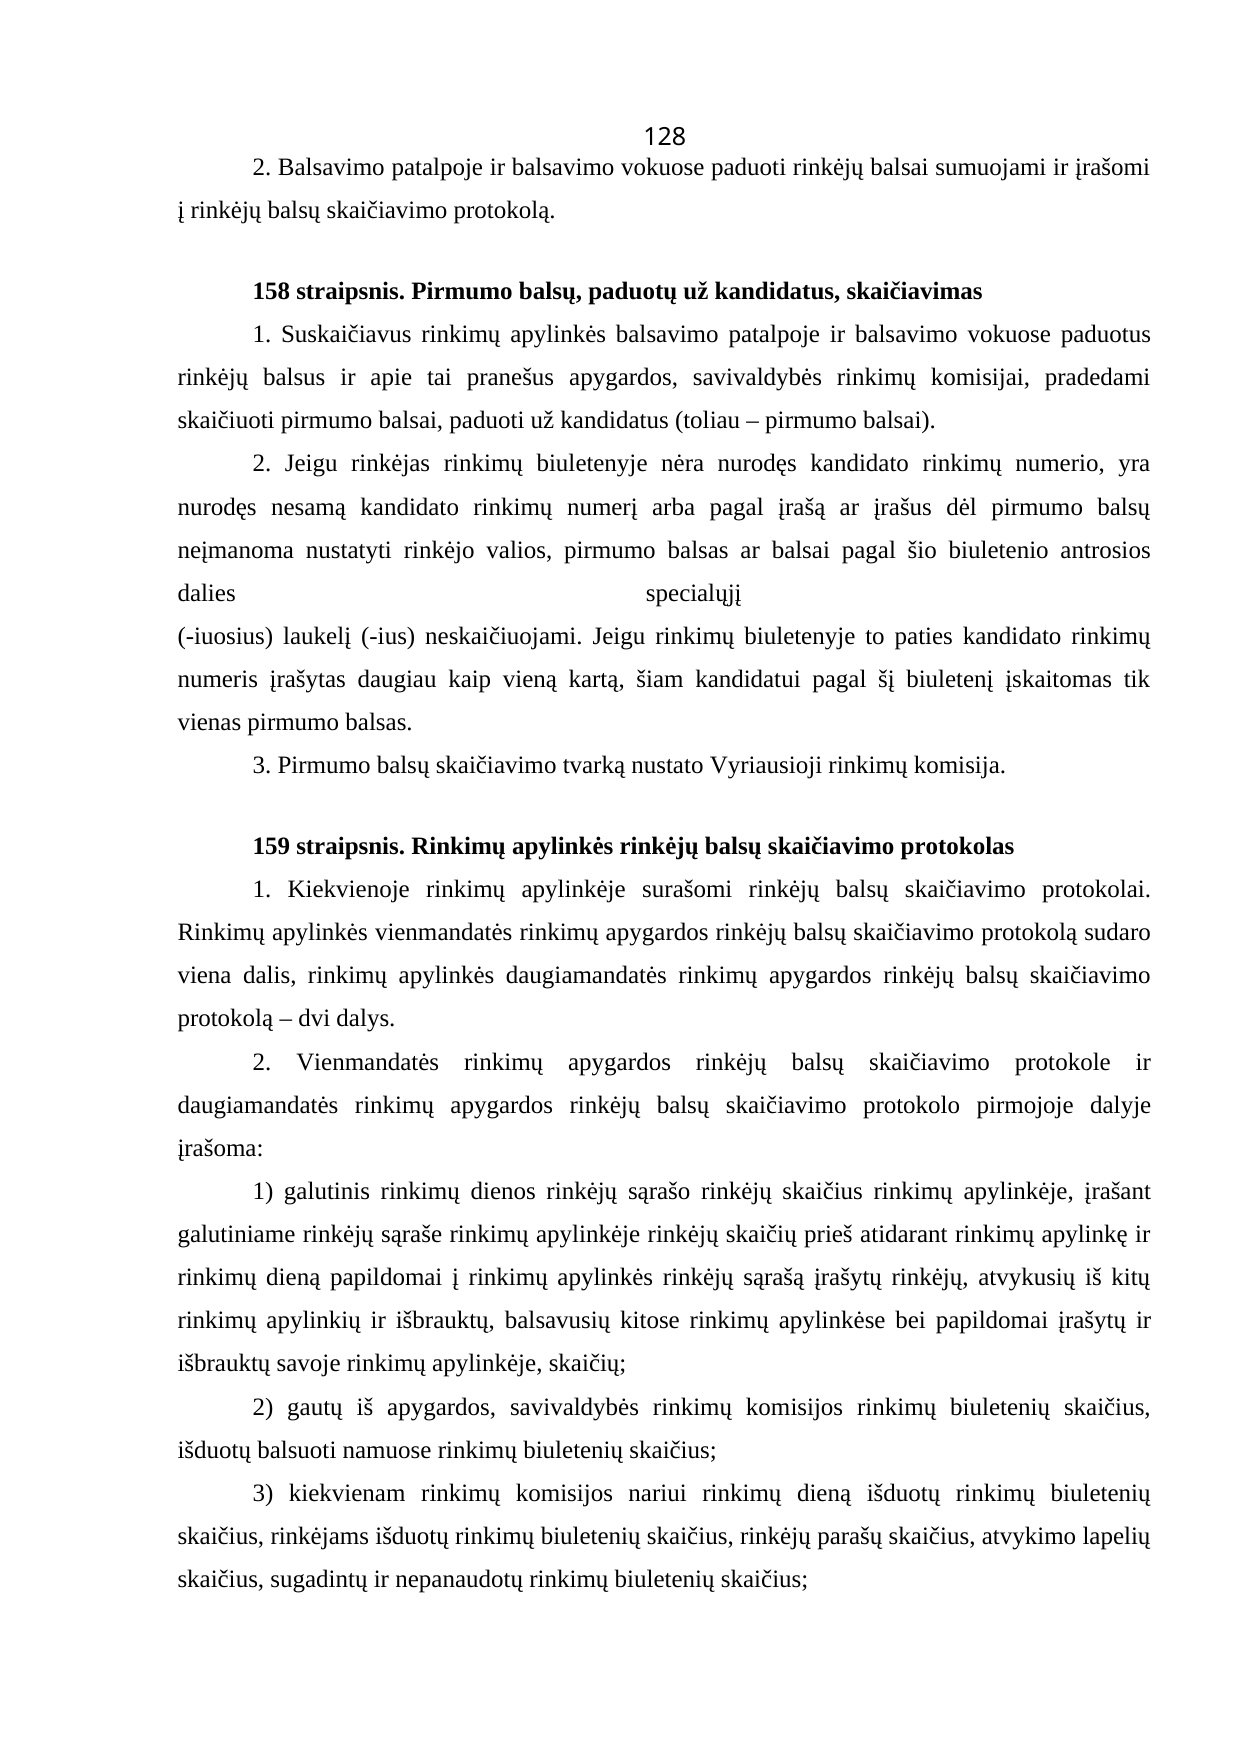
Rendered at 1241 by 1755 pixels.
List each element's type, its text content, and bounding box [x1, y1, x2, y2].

text 3) kiekvienam rinkimų komisijos nariui rinkimų dieną išduotų rinkimų biuletenių skaičius, rinkėjams išduotų rinkimų biuletenių skaičius, rinkėjų parašų skaičius, atvykimo lapelių skaičius, sugadintų ir nepanaudotų rinkimų biuletenių skaičius; [177, 1478, 1152, 1593]
text 2) gautų iš apygardos, savivaldybės rinkimų komisijos rinkimų biuletenių skaičius, išduotų balsuoti namuose rinkimų biuletenių skaičius; [177, 1392, 1152, 1463]
text 2. Jeigu rinkėjas rinkimų biuletenyje nėra nurodęs kandidato rinkimų numerio, yra nurodęs nesamą kandidato rinkimų numerį arba pagal įrašą ar įrašus dėl pirmumo balsų neįmanoma nustatyti rinkėjo valios, pirmumo balsas ar balsai pagal šio biuletenio antrosios dalies specialųjį (-iuosius) laukelį (-ius) neskaičiuojami. Jeigu rinkimų biuletenyje to paties kandidato rinkimų numeris įrašytas daugiau kaip vieną kartą, šiam kandidatui pagal šį biuletenį įskaitomas tik vienas pirmumo balsas. [177, 448, 1152, 736]
text 2. Vienmandatės rinkimų apygardos rinkėjų balsų skaičiavimo protokole ir daugiamandatės rinkimų apygardos rinkėjų balsų skaičiavimo protokolo pirmojoje dalyje įrašoma: [177, 1047, 1152, 1162]
text 1) galutinis rinkimų dienos rinkėjų sąrašo rinkėjų skaičius rinkimų apylinkėje, įrašant galutiniame rinkėjų sąraše rinkimų apylinkėje rinkėjų skaičių prieš atidarant rinkimų apylinkę ir rinkimų dieną papildomai į rinkimų apylinkės rinkėjų sąrašą įrašytų rinkėjų, atvykusių iš kitų rinkimų apylinkių ir išbrauktų, balsavusių kitose rinkimų apylinkėse bei papildomai įrašytų ir išbrauktų savoje rinkimų apylinkėje, skaičių; [177, 1176, 1152, 1377]
text 2. Balsavimo patalpoje ir balsavimo vokuose paduoti rinkėjų balsai sumuojami ir įrašomi į rinkėjų balsų skaičiavimo protokolą. [177, 152, 1152, 224]
text 1. Kiekvienoje rinkimų apylinkėje surašomi rinkėjų balsų skaičiavimo protokolai. Rinkimų apylinkės vienmandatės rinkimų apygardos rinkėjų balsų skaičiavimo protokolą sudaro viena dalis, rinkimų apylinkės daugiamandatės rinkimų apygardos rinkėjų balsų skaičiavimo protokolą – dvi dalys. [177, 874, 1152, 1032]
text 1. Suskaičiavus rinkimų apylinkės balsavimo patalpoje ir balsavimo vokuose paduotus rinkėjų balsus ir apie tai pranešus apygardos, savivaldybės rinkimų komisijai, pradedami skaičiuoti pirmumo balsai, paduoti už kandidatus (toliau – pirmumo balsai). [177, 319, 1152, 434]
text 159 straipsnis. Rinkimų apylinkės rinkėjų balsų skaičiavimo protokolas [177, 831, 1152, 860]
text 3. Pirmumo balsų skaičiavimo tvarką nustato Vyriausioji rinkimų komisija. [177, 750, 1152, 779]
text 158 straipsnis. Pirmumo balsų, paduotų už kandidatus, skaičiavimas [177, 276, 1152, 305]
